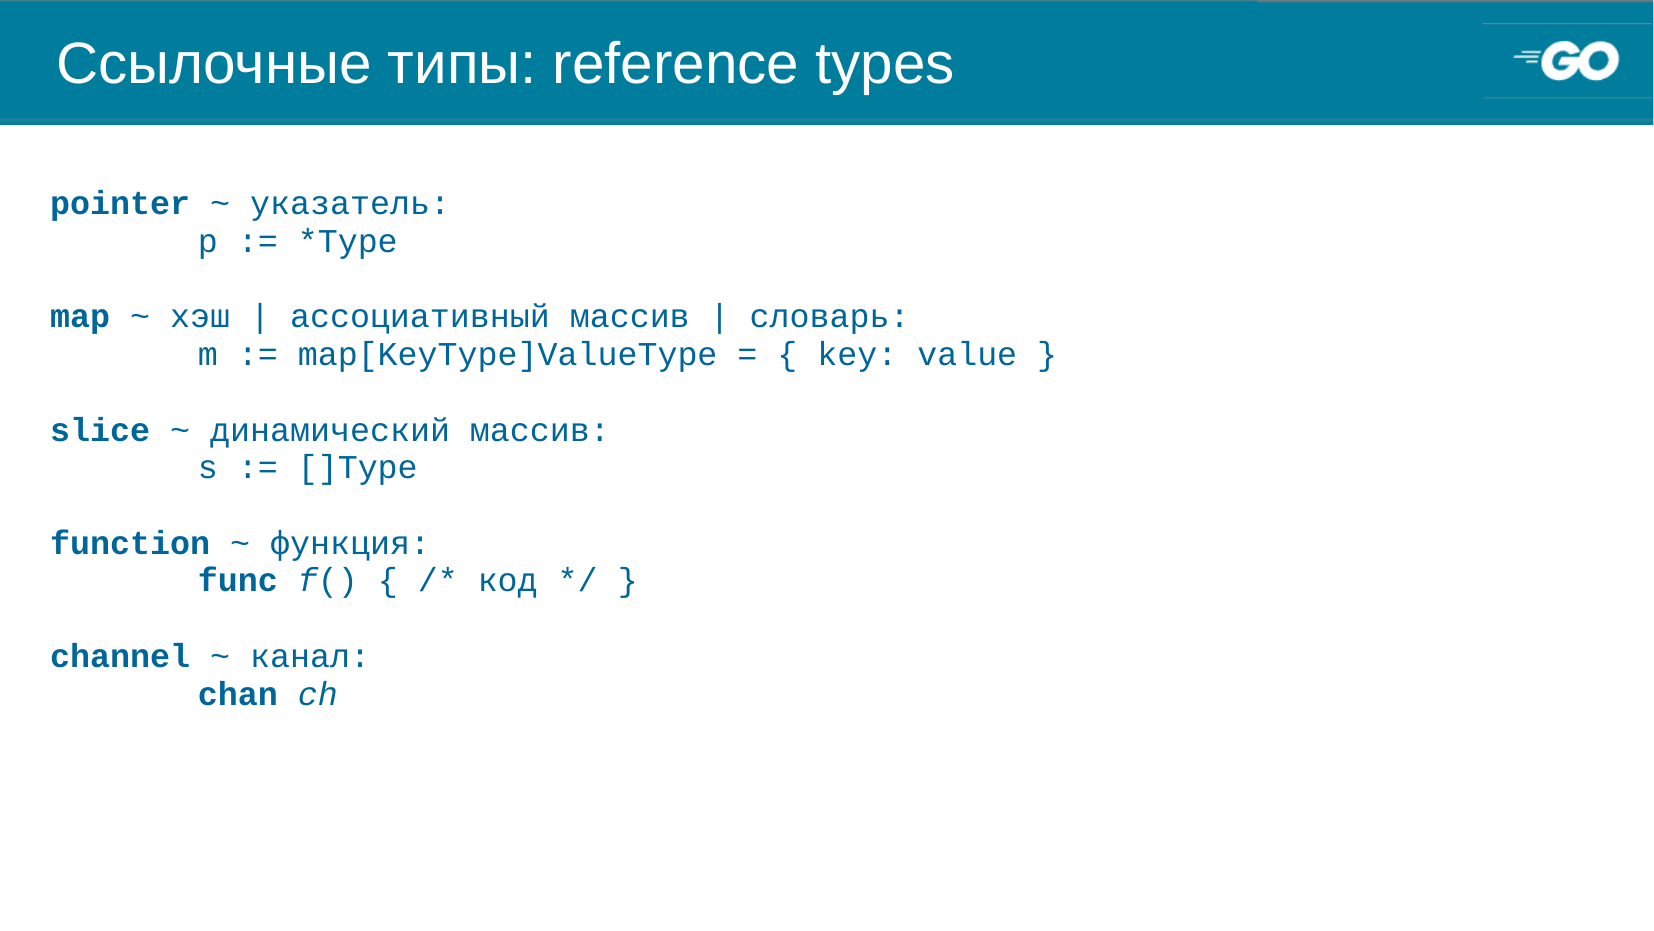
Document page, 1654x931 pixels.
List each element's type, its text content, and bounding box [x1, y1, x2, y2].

text_box pointer ~ указатель: p := *Type map ~ хэш | ассоциативный массив | словарь: m := map[KeyType]ValueType = { key: value } slice ~ динамический массив: s := []Type function ~ функция: func f() { /* код */ } channel ~ канал: chan ch [35, 141, 1619, 898]
text_box Ссылочные типы: reference types [41, 23, 1495, 104]
picture [1542, 41, 1619, 81]
